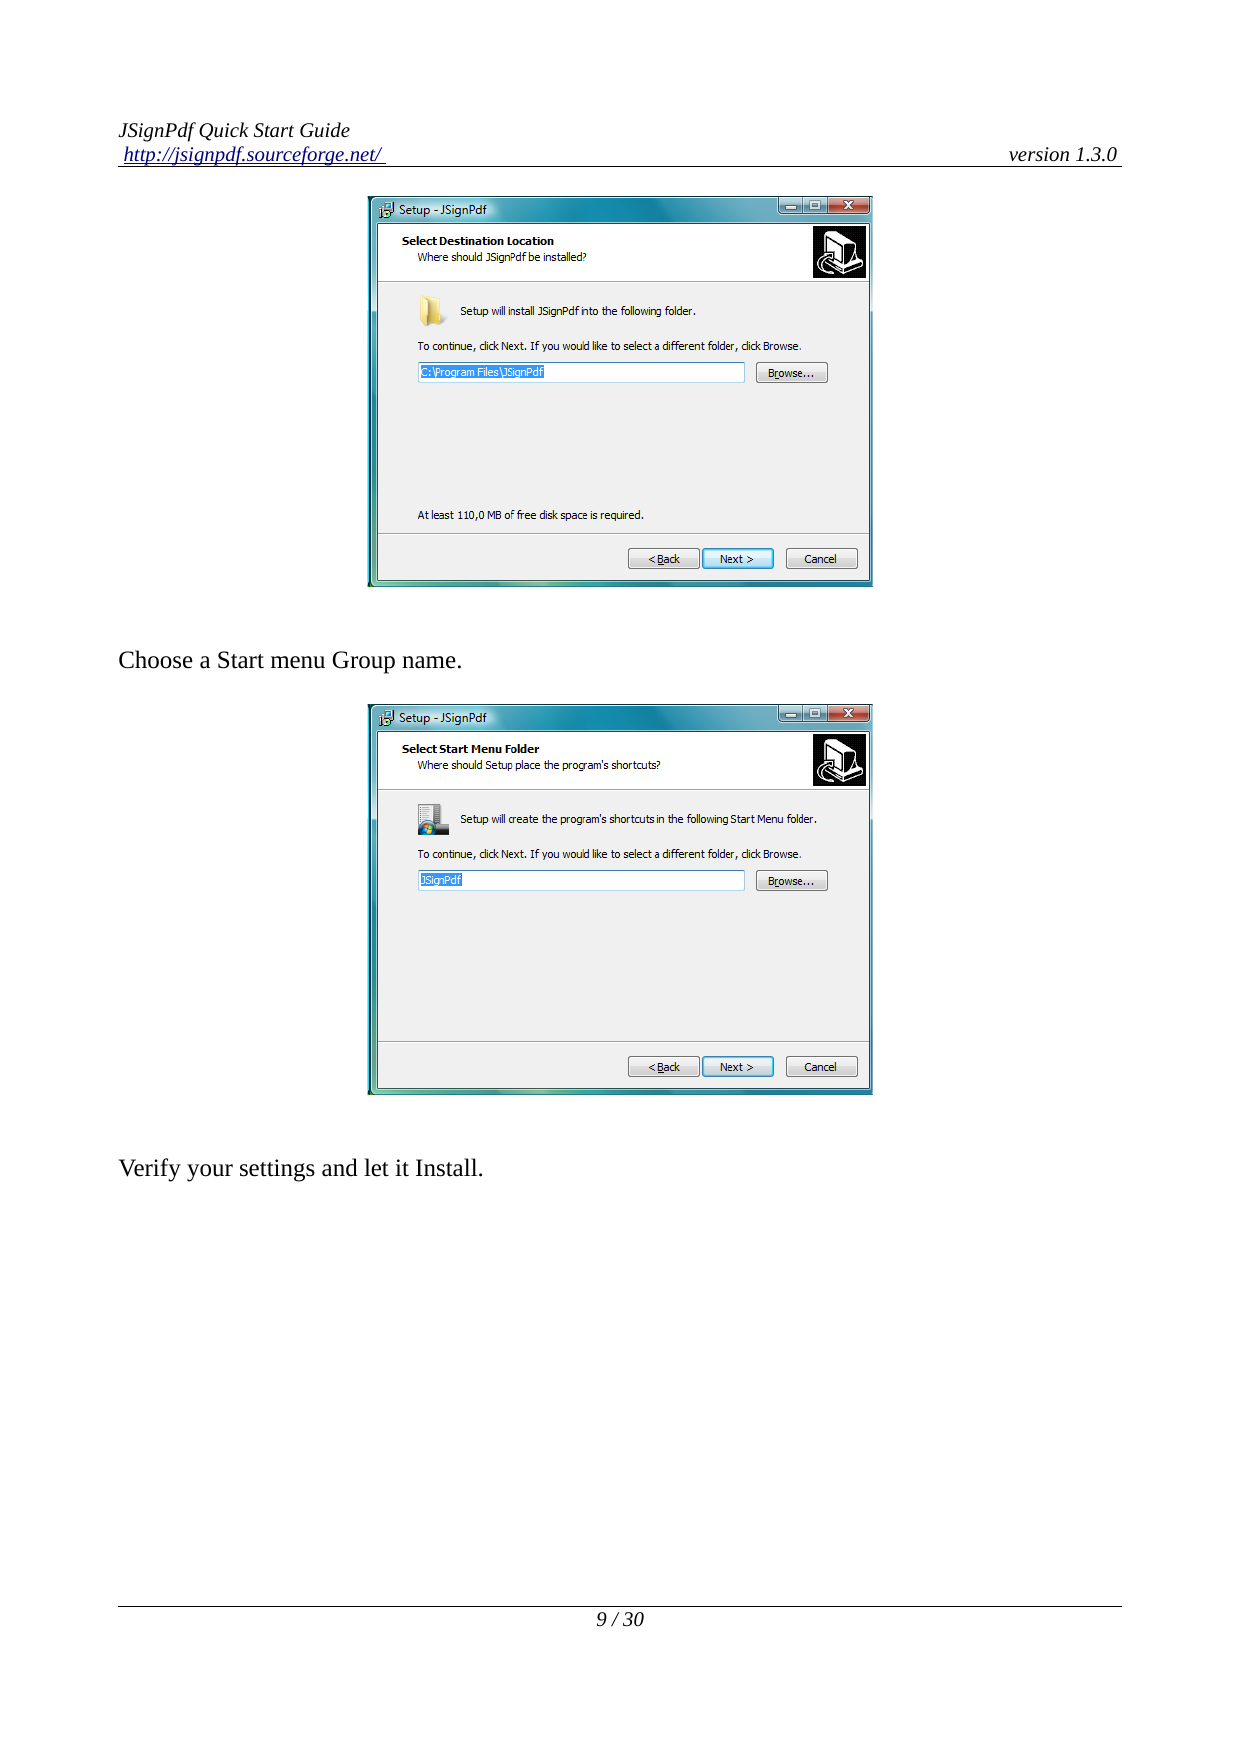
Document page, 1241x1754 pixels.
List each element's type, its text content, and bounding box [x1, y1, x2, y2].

text Verify your settings and let it Install. [118, 1153, 1122, 1182]
picture [367, 196, 873, 587]
text Choose a Start menu Group name. [118, 646, 1122, 674]
picture [367, 704, 873, 1095]
